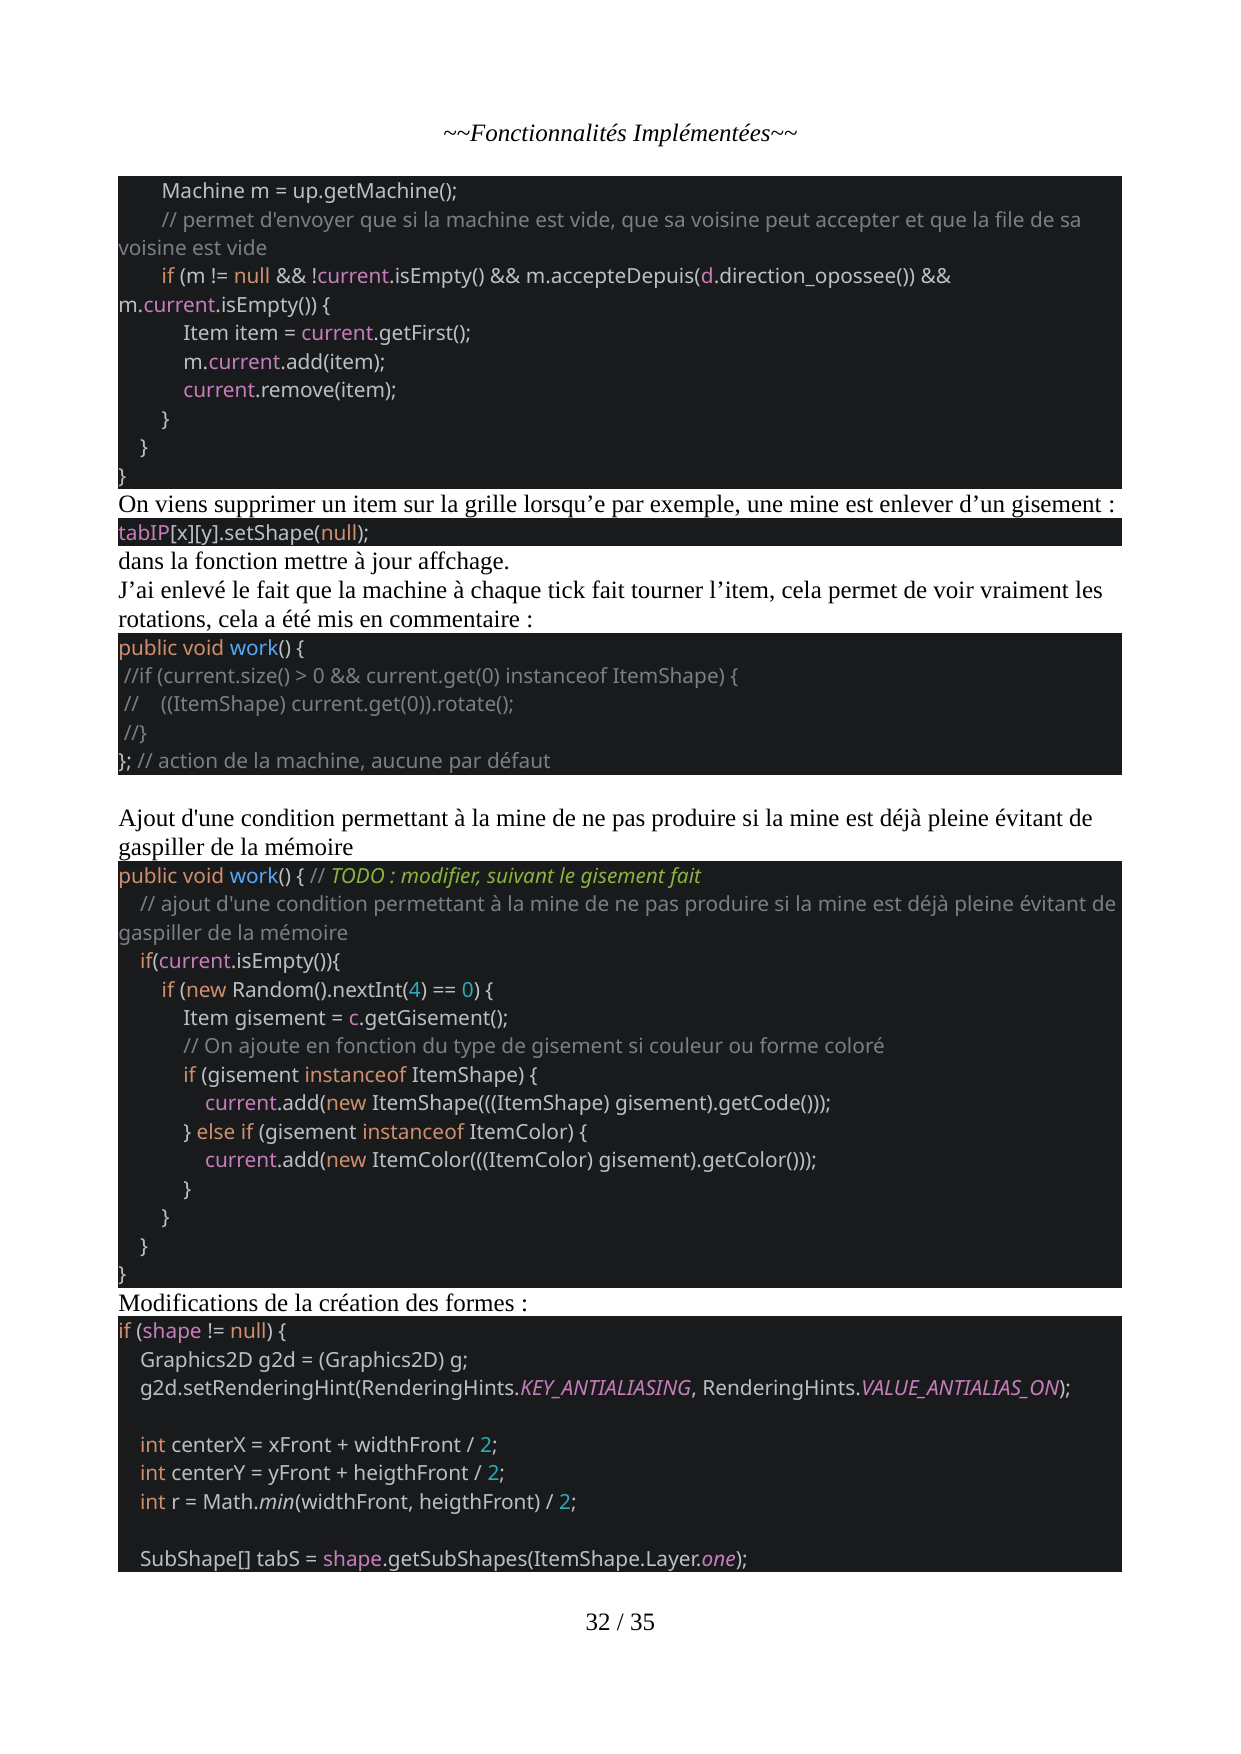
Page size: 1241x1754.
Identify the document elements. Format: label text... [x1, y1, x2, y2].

text J’ai enlevé le fait que la machine à chaque tick fait tourner l’item, cela permet de voir vraiment les rotations, cela a été mis en commentaire : [118, 575, 1122, 633]
text Modifications de la création des formes : [118, 1288, 1122, 1316]
text dans la fonction mettre à jour affchage. [118, 546, 1122, 575]
text On viens supprimer un item sur la grille lorsqu’e par exemple, une mine est enlever d’un gisement : [118, 489, 1122, 518]
text Ajout d'une condition permettant à la mine de ne pas produire si la mine est déjà pleine évitant de gaspiller de la mémoire [118, 803, 1122, 861]
text tabIP[x][y].setShape(null); [118, 518, 1122, 546]
text Machine m = up.getMachine(); // permet d'envoyer que si la machine est vide, que sa voisine peut accepter et que la file de sa voisine est vide if (m != null && !current.isEmpty() && m.accepteDepuis(d.direction_opossee()) && m.current.isEmpty()) { Item item = current.getFirst(); m.current.add(item); current.remove(item); } } } [118, 176, 1122, 489]
text public void work() { //if (current.size() > 0 && current.get(0) instanceof ItemShape) { // ((ItemShape) current.get(0)).rotate(); //} }; // action de la machine, aucune par défaut [118, 633, 1122, 775]
text if (shape != null) { Graphics2D g2d = (Graphics2D) g; g2d.setRenderingHint(RenderingHints.KEY_ANTIALIASING, RenderingHints.VALUE_ANTIALIAS_ON); int centerX = xFront + widthFront / 2; int centerY = yFront + heigthFront / 2; int r = Math.min(widthFront, heigthFront) / 2; SubShape[] tabS = shape.getSubShapes(ItemShape.Layer.one); [118, 1316, 1122, 1572]
text public void work() { // TODO : modifier, suivant le gisement fait // ajout d'une condition permettant à la mine de ne pas produire si la mine est déjà pleine évitant de gaspiller de la mémoire if(current.isEmpty()){ if (new Random().nextInt(4) == 0) { Item gisement = c.getGisement(); // On ajoute en fonction du type de gisement si couleur ou forme coloré if (gisement instanceof ItemShape) { current.add(new ItemShape(((ItemShape) gisement).getCode())); } else if (gisement instanceof ItemColor) { current.add(new ItemColor(((ItemColor) gisement).getColor())); } } } } [118, 861, 1122, 1288]
